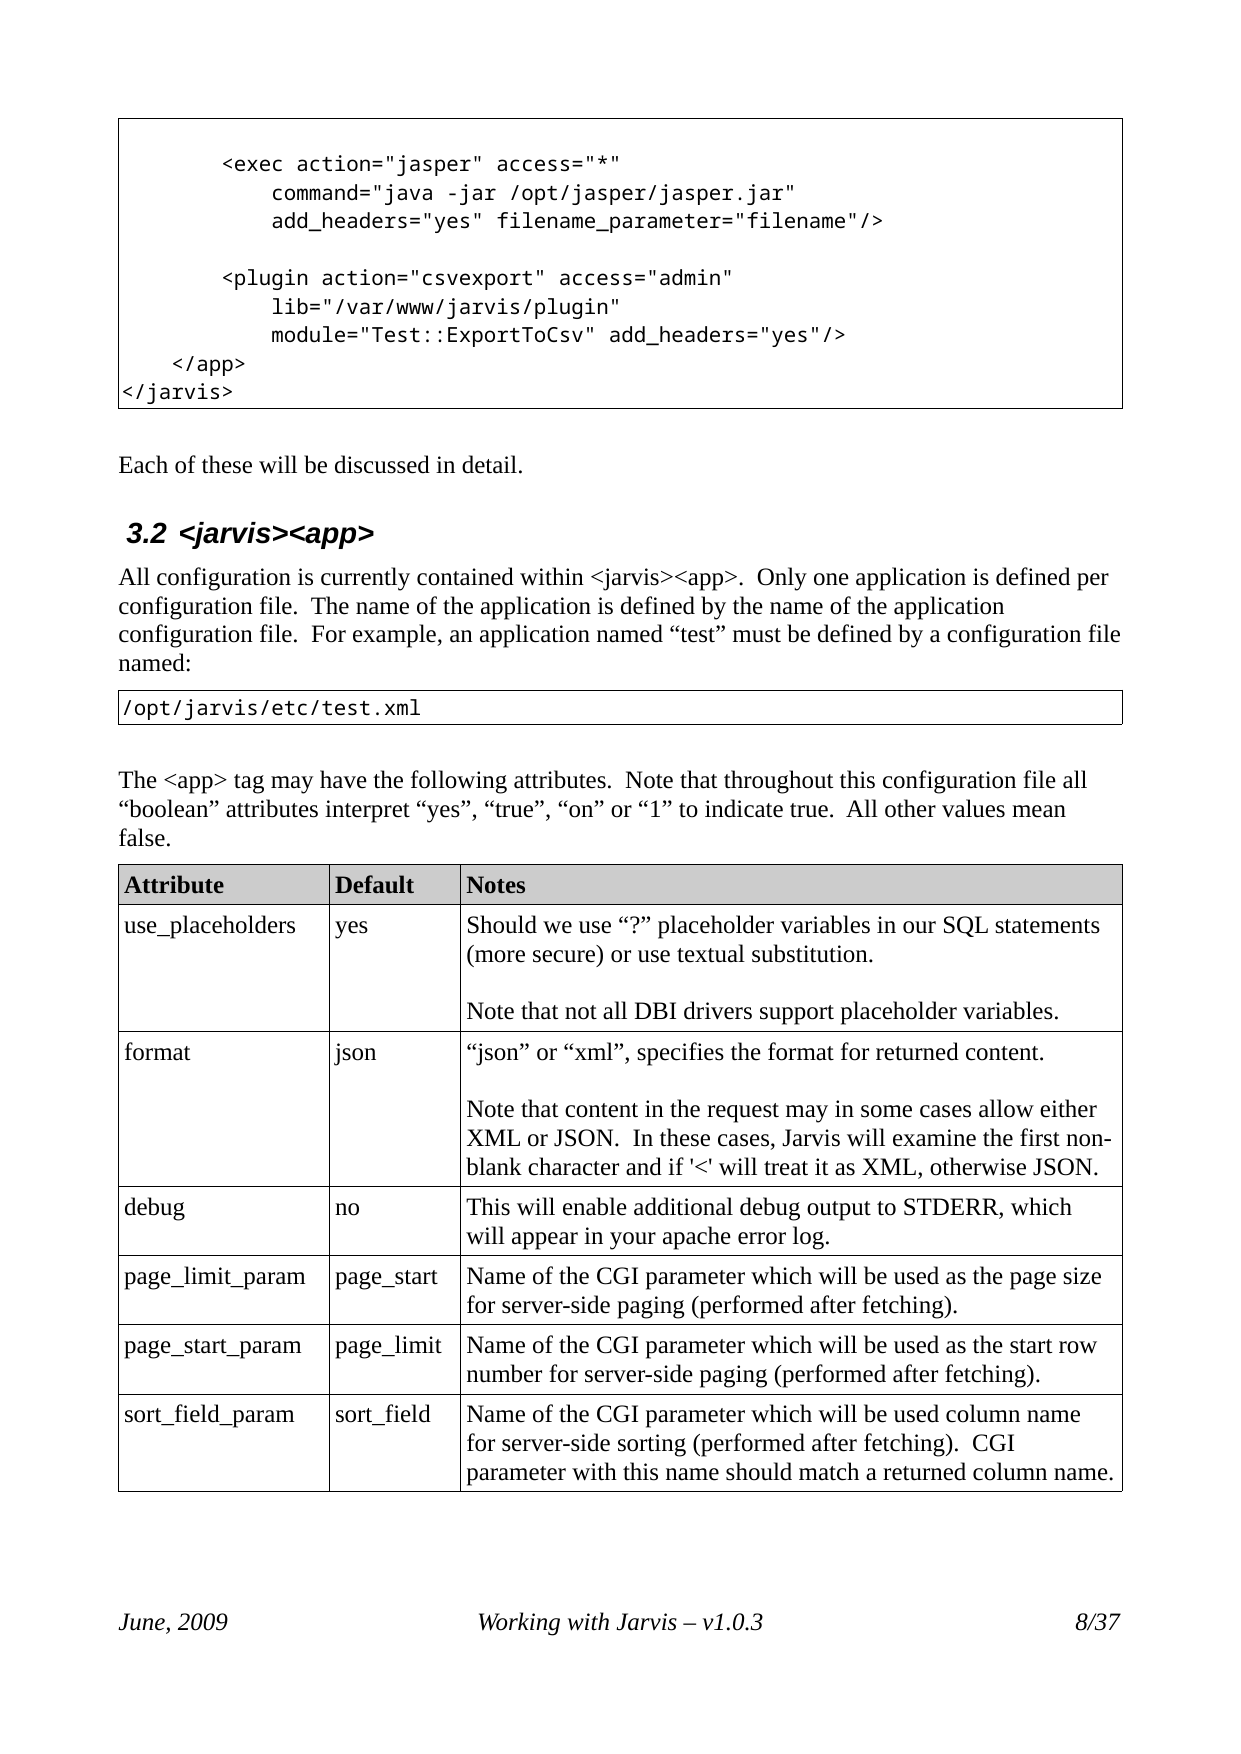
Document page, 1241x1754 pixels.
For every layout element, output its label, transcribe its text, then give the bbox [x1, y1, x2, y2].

subtitle <jarvis><app> [118, 516, 1122, 549]
table_cell page_limit_param [119, 1256, 329, 1324]
text </jarvis> [119, 374, 1122, 408]
table_cell Name of the CGI parameter which will be used as the page size for server-side paging (performed after fetching). [461, 1256, 1122, 1324]
table_cell Name of the CGI parameter which will be used column name for server-side sorting (performed after fetching). CGI parameter with this name should match a returned column name. [461, 1395, 1122, 1491]
text Each of these will be discussed in detail. [118, 450, 1122, 478]
table_cell “json” or “xml”, specifies the format for returned content. Note that content in the request may in some cases allow either XML or JSON. In these cases, Jarvis will examine the first non-blank character and if '<' will treat it as XML, otherwise JSON. [461, 1032, 1122, 1186]
table_cell sort_field [330, 1395, 460, 1491]
table_cell use_placeholders [119, 905, 329, 1031]
text lib="/var/www/jarvis/plugin" [119, 289, 1122, 317]
table_cell debug [119, 1187, 329, 1255]
table_cell Should we use “?” placeholder variables in our SQL statements (more secure) or use textual substitution. Note that not all DBI drivers support placeholder variables. [461, 905, 1122, 1031]
table_cell yes [330, 905, 460, 1031]
table_cell page_limit [330, 1325, 460, 1393]
table_cell Name of the CGI parameter which will be used as the start row number for server-side paging (performed after fetching). [461, 1325, 1122, 1393]
table_cell This will enable additional debug output to STDERR, which will appear in your apache error log. [461, 1187, 1122, 1255]
text <plugin action="csvexport" access="admin" [119, 260, 1122, 289]
table_cell no [330, 1187, 460, 1255]
text All configuration is currently contained within <jarvis><app>. Only one application is defined per configuration file. The name of the application is defined by the name of the application configuration file. For example, an application named “test” must be defined by a configuration file named: [118, 562, 1122, 677]
text command="java -jar /opt/jasper/jasper.jar" [119, 175, 1122, 203]
text /opt/jarvis/etc/test.xml [119, 691, 1122, 724]
text <exec action="jasper" access="*" [119, 147, 1122, 175]
table_header Notes [461, 865, 1122, 904]
table_cell page_start [330, 1256, 460, 1324]
table_cell page_start_param [119, 1325, 329, 1393]
text add_headers="yes" filename_parameter="filename"/> [119, 203, 1122, 235]
text The <app> tag may have the following attributes. Note that throughout this configuration file all “boolean” attributes interpret “yes”, “true”, “on” or “1” to indicate true. All other values mean false. [118, 765, 1122, 852]
table_cell sort_field_param [119, 1395, 329, 1491]
table_header Attribute [119, 865, 329, 904]
table_header Default [330, 865, 460, 904]
text </app> [119, 346, 1122, 374]
table_cell format [119, 1032, 329, 1186]
text module="Test::ExportToCsv" add_headers="yes"/> [119, 317, 1122, 346]
table_cell json [330, 1032, 460, 1186]
